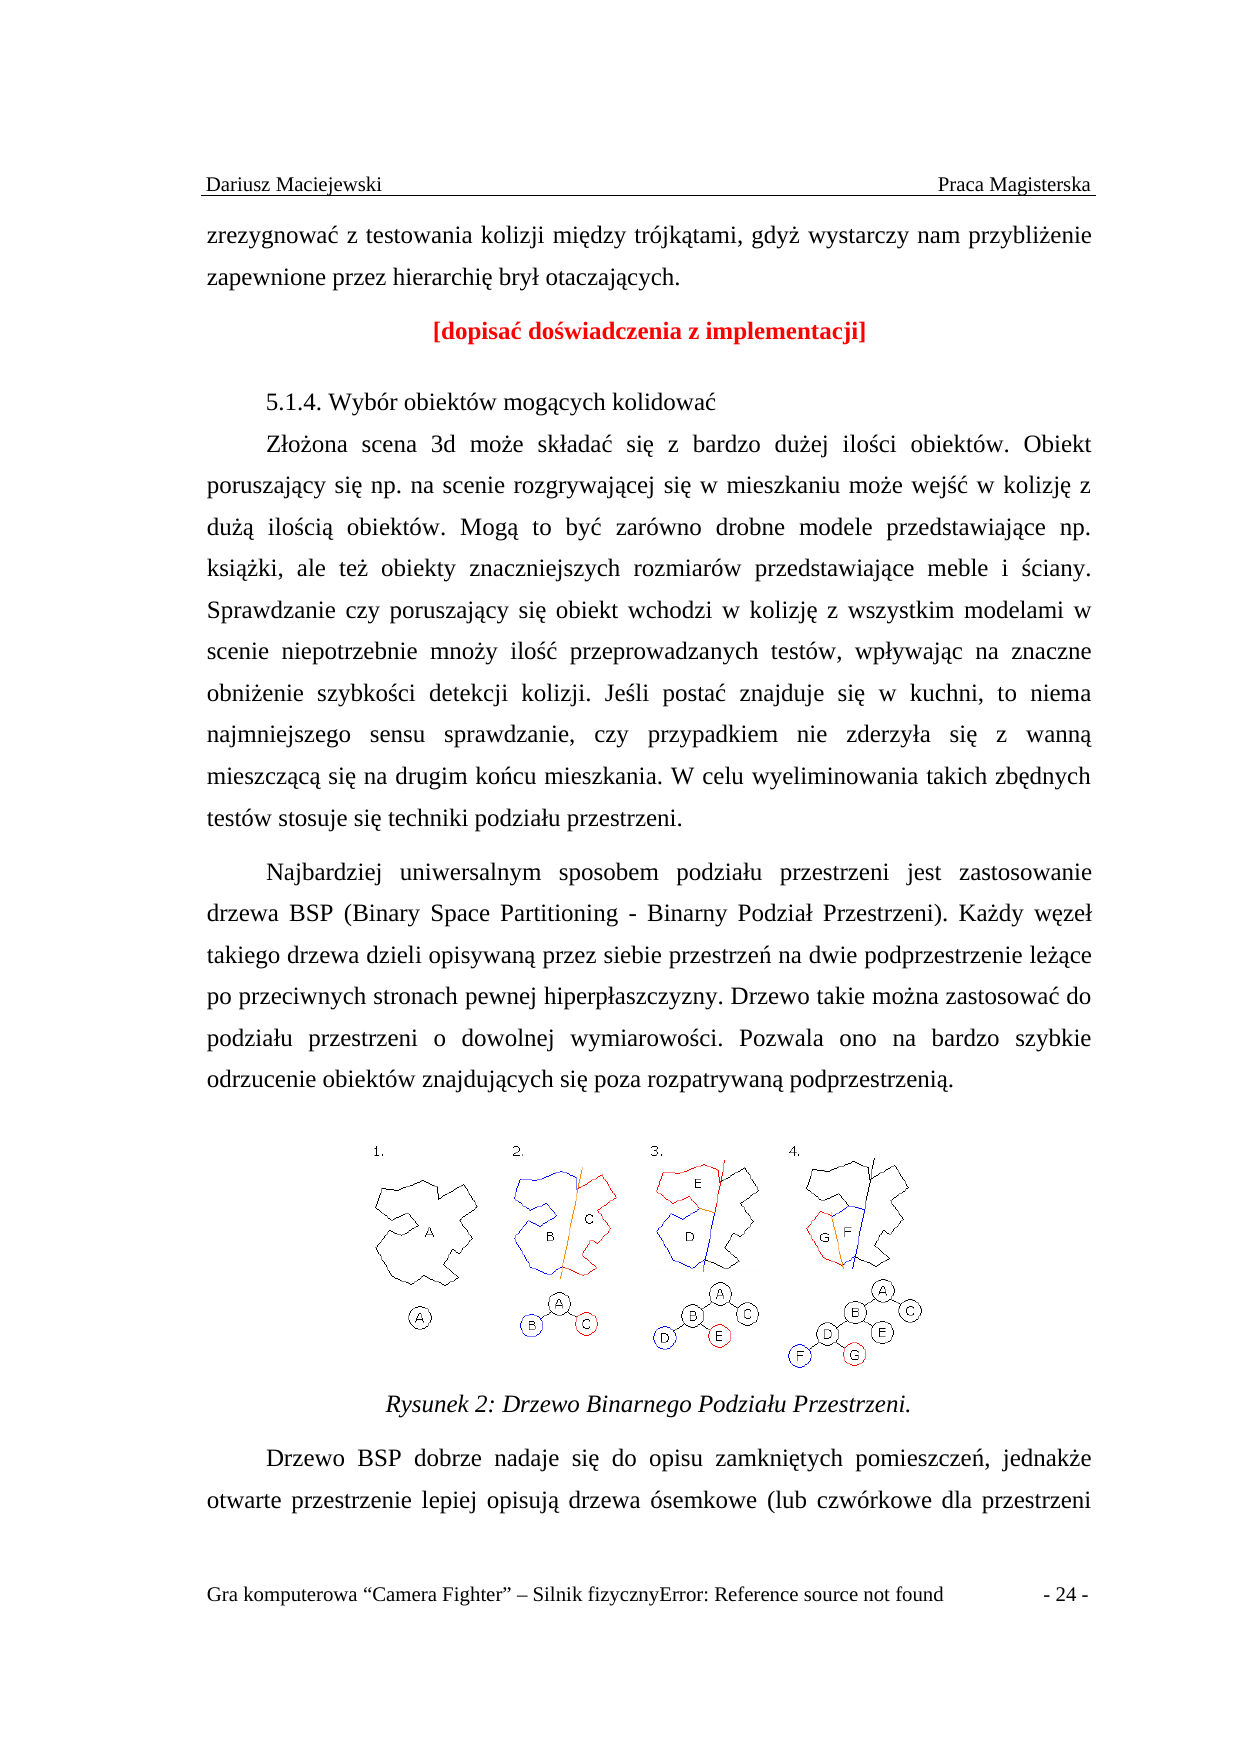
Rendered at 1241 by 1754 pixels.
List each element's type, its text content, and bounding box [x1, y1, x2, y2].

text Najbardziej uniwersalnym sposobem podziału przestrzeni jest zastosowanie drzewa BSP (Binary Space Partitioning - Binarny Podział Przestrzeni). Każdy węzeł takiego drzewa dzieli opisywaną przez siebie przestrzeń na dwie podprzestrzenie leżące po przeciwnych stronach pewnej hiperpłaszczyzny. Drzewo takie można zastosować do podziału przestrzeni o dowolnej wymiarowości. Pozwala ono na bardzo szybkie odrzucenie obiektów znajdujących się poza rozpatrywaną podprzestrzenią. [207, 858, 1092, 1093]
text Drzewo BSP dobrze nadaje się do opisu zamkniętych pomieszczeń, jednakże otwarte przestrzenie lepiej opisują drzewa ósemkowe (lub czwórkowe dla przestrzeni [207, 1444, 1092, 1514]
text zrezygnować z testowania kolizji między trójkątami, gdyż wystarczy nam przybliżenie zapewnione przez hierarchię brył otaczających. [207, 221, 1092, 291]
subtitle Wybór obiektów mogących kolidować [207, 388, 1092, 416]
text Złożona scena 3d może składać się z bardzo dużej ilości obiektów. Obiekt poruszający się np. na scenie rozgrywającej się w mieszkaniu może wejść w kolizję z dużą ilością obiektów. Mogą to być zarówno drobne modele przedstawiające np. książki, ale też obiekty znaczniejszych rozmiarów przedstawiające meble i ściany. Sprawdzanie czy poruszający się obiekt wchodzi w kolizję z wszystkim modelami w scenie niepotrzebnie mnoży ilość przeprowadzanych testów, wpływając na znaczne obniżenie szybkości detekcji kolizji. Jeśli postać znajduje się w kuchni, to niema najmniejszego sensu sprawdzanie, czy przypadkiem nie zderzyła się z wanną mieszczącą się na drugim końcu mieszkania. W celu wyeliminowania takich zbędnych testów stosuje się techniki podziału przestrzeni. [207, 430, 1092, 831]
text Rysunek 2: Drzewo Binarnego Podziału Przestrzeni. [361, 1377, 938, 1418]
picture [361, 1132, 939, 1377]
text [dopisać doświadczenia z implementacji] [207, 317, 1092, 345]
